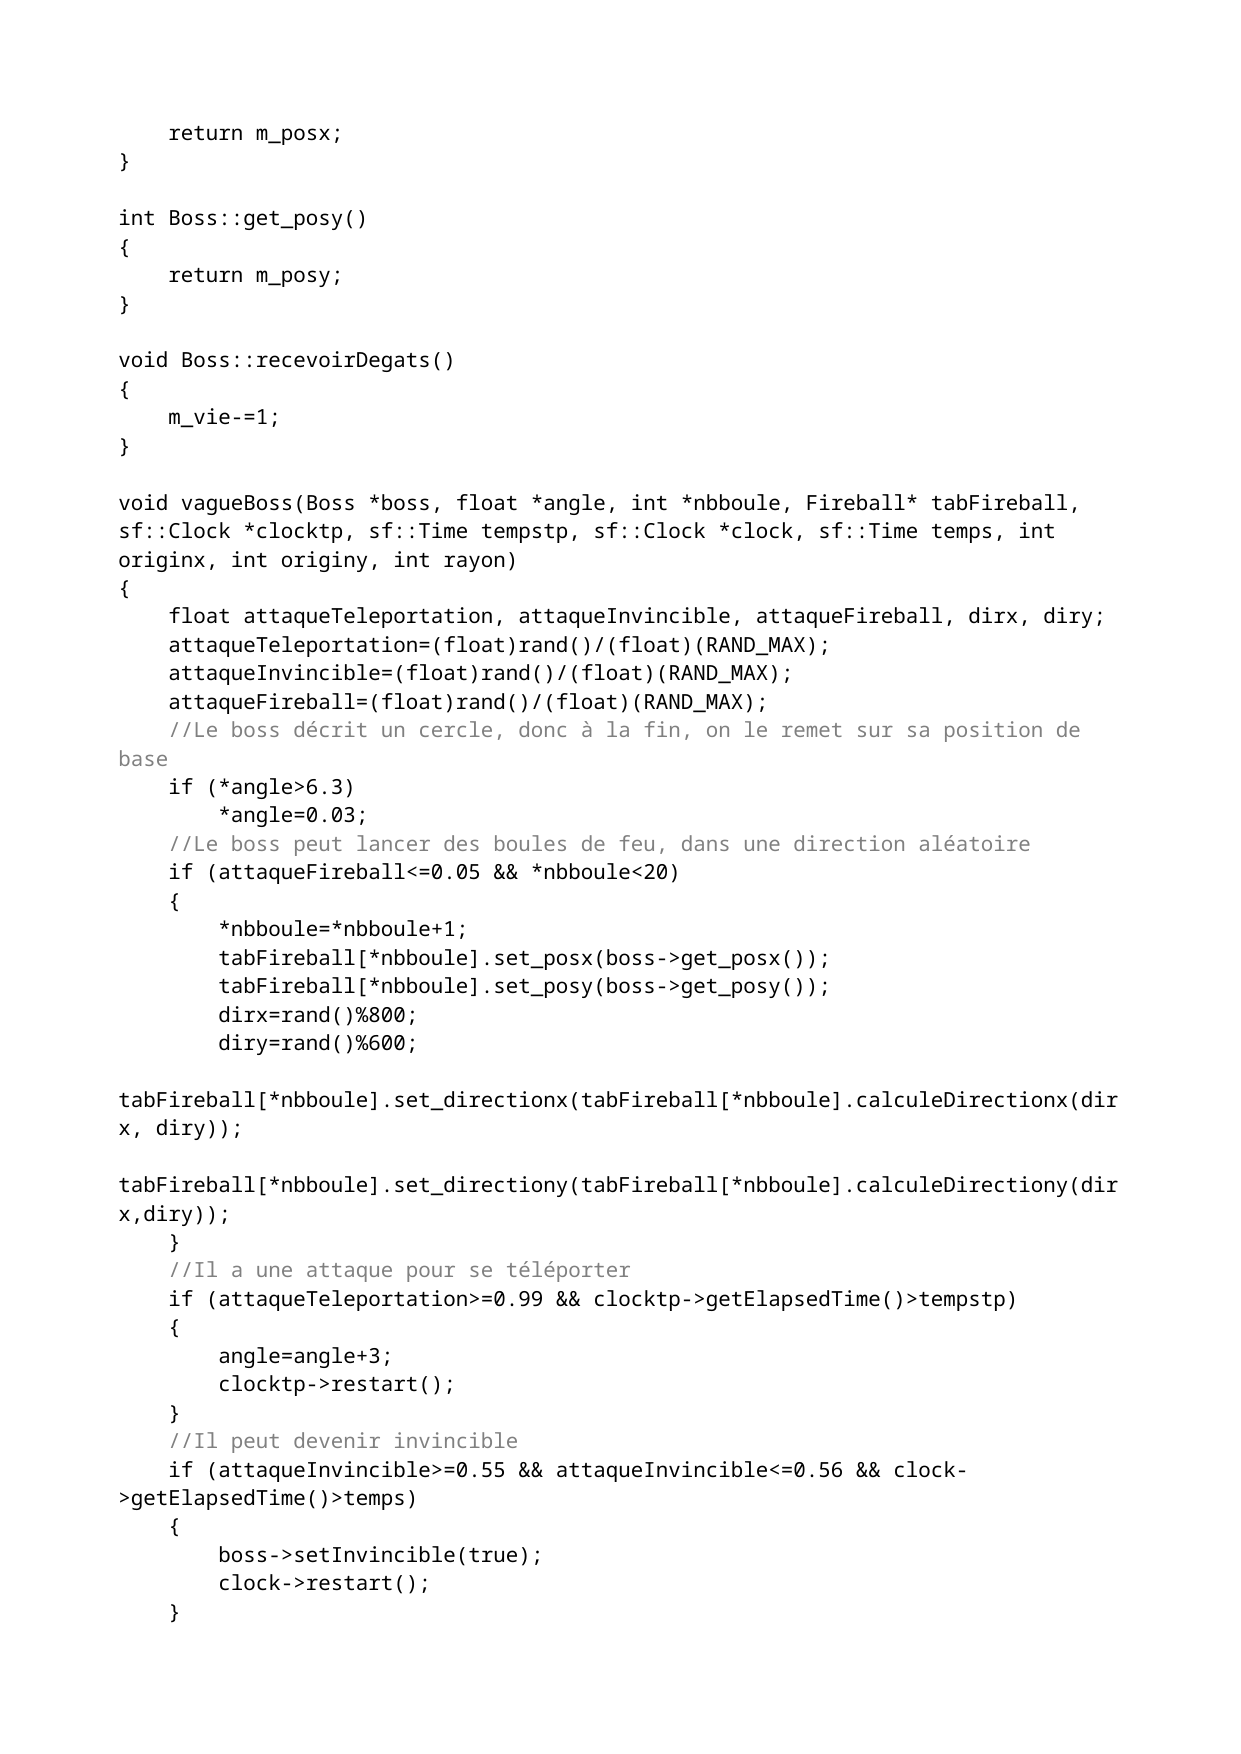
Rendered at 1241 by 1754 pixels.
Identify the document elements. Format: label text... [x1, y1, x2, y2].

text } [118, 431, 1122, 459]
text //Il a une attaque pour se téléporter [118, 1256, 1122, 1284]
text void vagueBoss(Boss *boss, float *angle, int *nbboule, Fireball* tabFireball, sf::Clock *clocktp, sf::Time tempstp, sf::Clock *clock, sf::Time temps, int originx, int originy, int rayon) [118, 488, 1122, 573]
text m_vie-=1; [118, 402, 1122, 431]
text dirx=rand()%800; [118, 1000, 1122, 1028]
text *angle=0.03; [118, 801, 1122, 829]
text int Boss::get_posy() [118, 203, 1122, 232]
text } [118, 1398, 1122, 1426]
text return m_posx; [118, 118, 1122, 147]
text { [118, 886, 1122, 914]
text boss->setInvincible(true); [118, 1540, 1122, 1568]
text angle=angle+3; [118, 1341, 1122, 1369]
text attaqueInvincible=(float)rand()/(float)(RAND_MAX); [118, 658, 1122, 687]
text if (*angle>6.3) [118, 772, 1122, 801]
text //Le boss décrit un cercle, donc à la fin, on le remet sur sa position de base [118, 715, 1122, 772]
text { [118, 374, 1122, 402]
text } [118, 1227, 1122, 1256]
text } [118, 289, 1122, 317]
text float attaqueTeleportation, attaqueInvincible, attaqueFireball, dirx, diry; [118, 602, 1122, 630]
text return m_posy; [118, 260, 1122, 289]
text clocktp->restart(); [118, 1369, 1122, 1398]
text tabFireball[*nbboule].set_posx(boss->get_posx()); [118, 943, 1122, 971]
text { [118, 573, 1122, 602]
text if (attaqueInvincible>=0.55 && attaqueInvincible<=0.56 && clock->getElapsedTime()>temps) [118, 1455, 1122, 1512]
text tabFireball[*nbboule].set_directionx(tabFireball[*nbboule].calculeDirectionx(dirx, diry)); [118, 1057, 1122, 1142]
text diry=rand()%600; [118, 1028, 1122, 1057]
text if (attaqueTeleportation>=0.99 && clocktp->getElapsedTime()>tempstp) [118, 1284, 1122, 1312]
text attaqueTeleportation=(float)rand()/(float)(RAND_MAX); [118, 630, 1122, 658]
text { [118, 232, 1122, 260]
text //Il peut devenir invincible [118, 1426, 1122, 1455]
text clock->restart(); [118, 1568, 1122, 1597]
text *nbboule=*nbboule+1; [118, 914, 1122, 943]
text } [118, 1597, 1122, 1625]
text { [118, 1512, 1122, 1540]
text if (attaqueFireball<=0.05 && *nbboule<20) [118, 857, 1122, 886]
text { [118, 1312, 1122, 1341]
text void Boss::recevoirDegats() [118, 346, 1122, 374]
text //Le boss peut lancer des boules de feu, dans une direction aléatoire [118, 829, 1122, 857]
text tabFireball[*nbboule].set_directiony(tabFireball[*nbboule].calculeDirectiony(dirx,diry)); [118, 1142, 1122, 1227]
text tabFireball[*nbboule].set_posy(boss->get_posy()); [118, 971, 1122, 1000]
text } [118, 147, 1122, 175]
text attaqueFireball=(float)rand()/(float)(RAND_MAX); [118, 687, 1122, 715]
